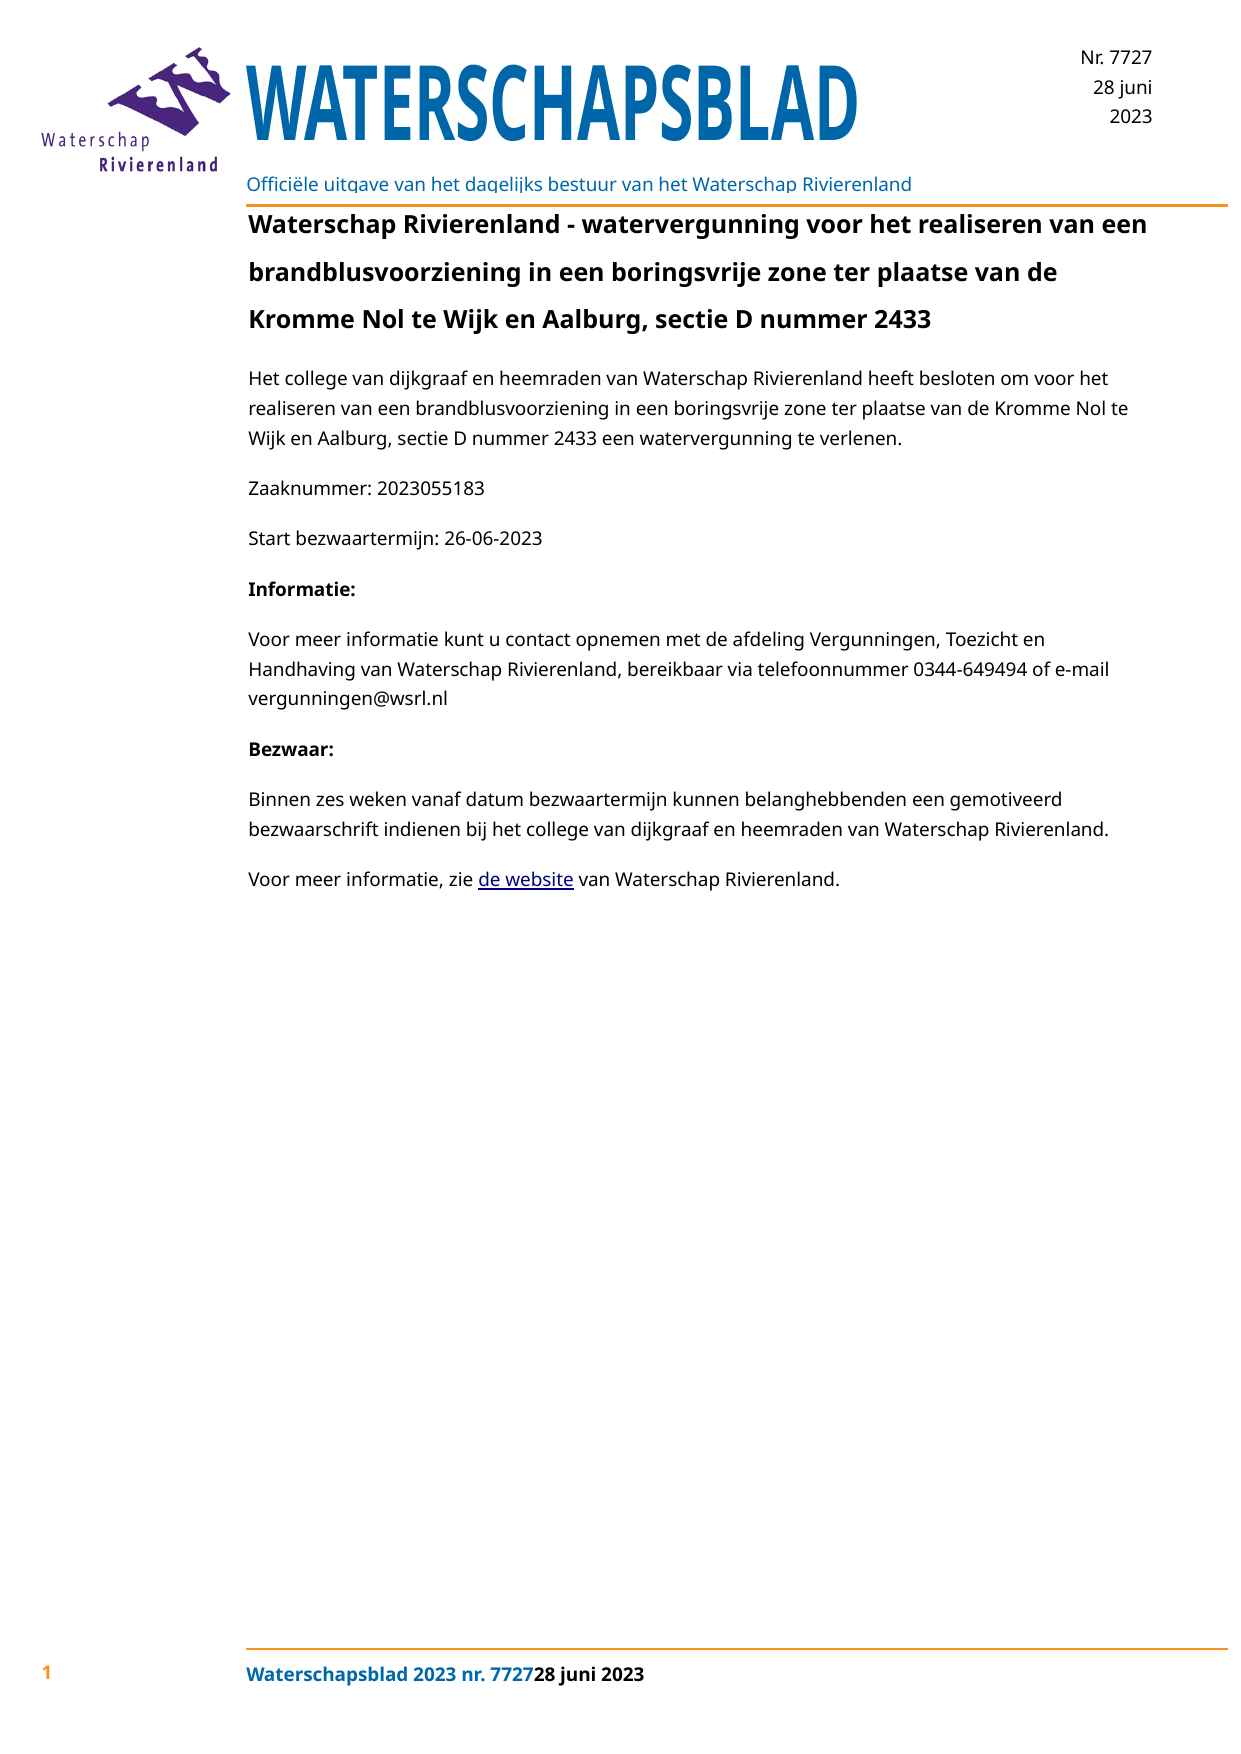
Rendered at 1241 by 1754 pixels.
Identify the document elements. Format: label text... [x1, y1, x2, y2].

text Voor meer informatie, zie de website van Waterschap Rivierenland. [248, 866, 1152, 892]
picture [41, 47, 231, 172]
text Waterschap Rivierenland - watervergunning voor het realiseren van een brandblusvoorziening in een boringsvrije zone ter plaatse van de Kromme Nol te Wijk en Aalburg, sectie D nummer 2433 [248, 207, 1152, 336]
text Bezwaar: [248, 736, 1152, 762]
text Voor meer informatie kunt u contact opnemen met de afdeling Vergunningen, Toezicht en Handhaving van Waterschap Rivierenland, bereikbaar via telefoonnummer 0344-649494 of e-mail vergunningen@wsrl.nl [248, 626, 1152, 711]
text Start bezwaartermijn: 26-06-2023 [248, 526, 1152, 551]
text Het college van dijkgraaf en heemraden van Waterschap Rivierenland heeft besloten om voor het realiseren van een brandblusvoorziening in een boringsvrije zone ter plaatse van de Kromme Nol te Wijk en Aalburg, sectie D nummer 2433 een watervergunning te verlenen. [248, 366, 1152, 450]
text Informatie: [248, 576, 1152, 602]
text Binnen zes weken vanaf datum bezwaartermijn kunnen belanghebbenden een gemotiveerd bezwaarschrift indienen bij het college van dijkgraaf en heemraden van Waterschap Rivierenland. [248, 786, 1152, 842]
text Zaaknummer: 2023055183 [248, 475, 1152, 501]
